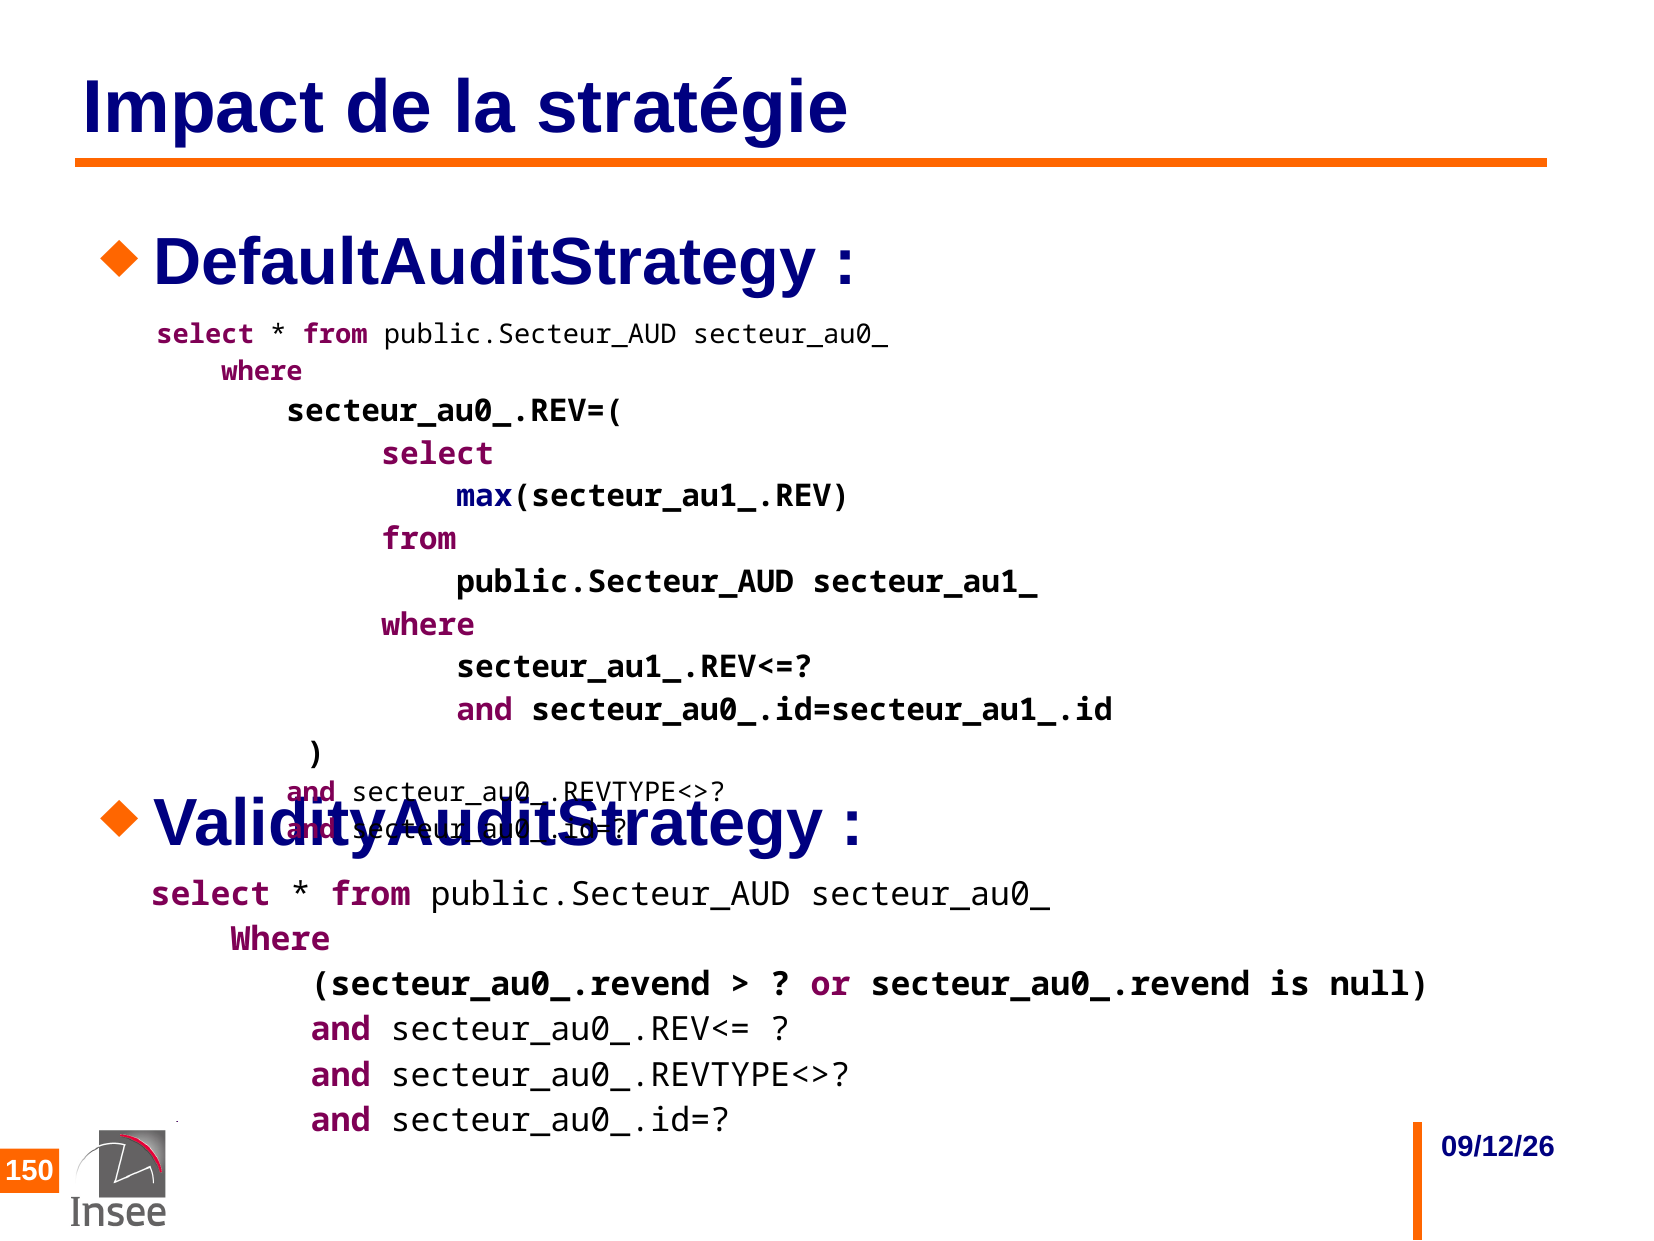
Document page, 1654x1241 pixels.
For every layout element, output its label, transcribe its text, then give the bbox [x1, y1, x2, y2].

title Impact de la stratégie [82, 49, 1619, 163]
text_box select * from public.Secteur_AUD secteur_au0_ where secteur_au0_.REV=( select max(secteur_au1_.REV) from public.Secteur_AUD secteur_au1_ where secteur_au1_.REV<=? and secteur_au0_.id=secteur_au1_.id ) and secteur_au0_.REVTYPE<>? and secteur_au0_.id=? [141, 307, 1560, 886]
text_box select * from public.Secteur_AUD secteur_au0_ Where (secteur_au0_.revend > ? or secteur_au0_.revend is null) and secteur_au0_.REV<= ? and secteur_au0_.REVTYPE<>? and secteur_au0_.id=? [135, 862, 1554, 1241]
list DefaultAuditStrategy : ValidityAuditStrategy : [82, 224, 1571, 1063]
picture [62, 1121, 135, 1241]
